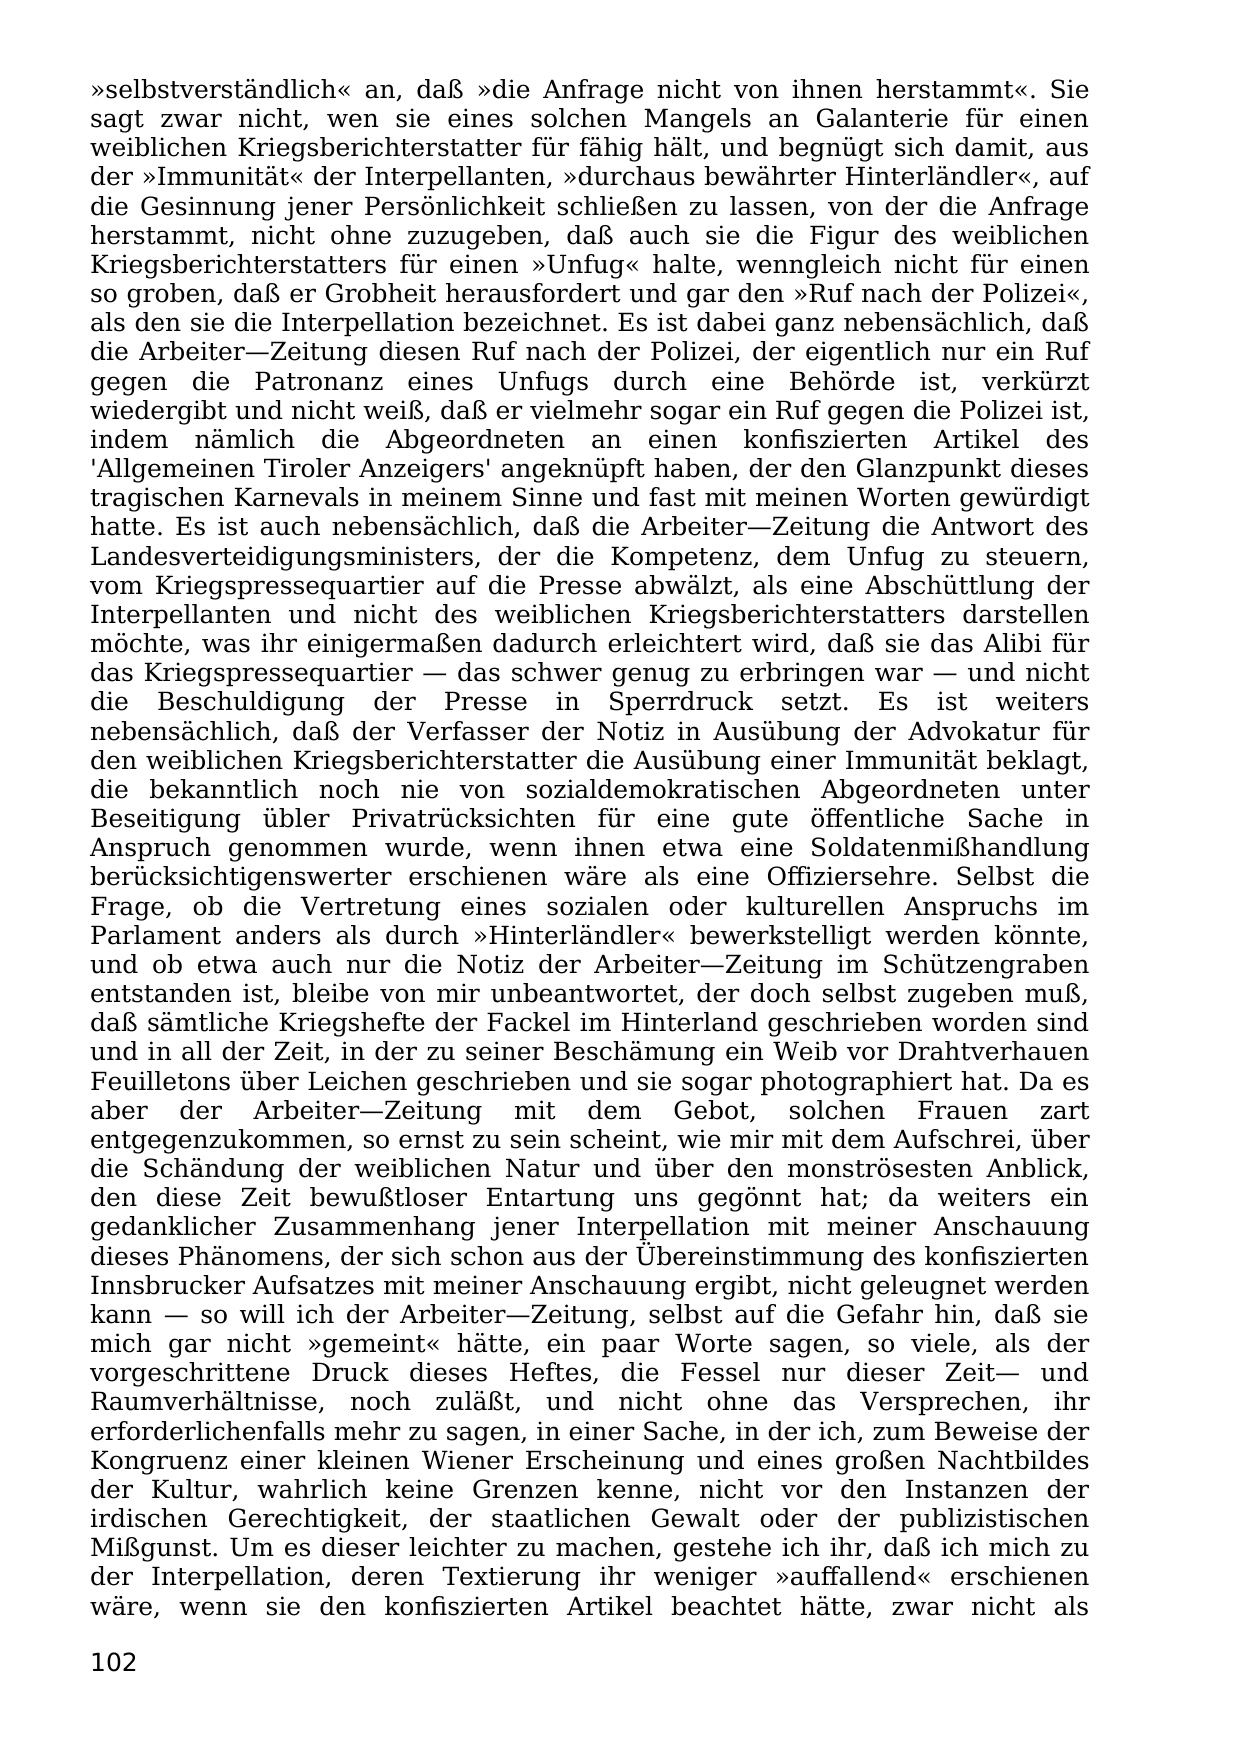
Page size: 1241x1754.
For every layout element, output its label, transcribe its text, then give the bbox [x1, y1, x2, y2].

text »selbstverständlich« an, daß »die Anfrage nicht von ihnen herstammt«. Sie sagt zwar nicht, wen sie eines solchen Mangels an Galanterie für einen weiblichen Kriegsberichterstatter für fähig hält, und begnügt sich damit, aus der »Immunität« der Interpellanten, »durchaus bewährter Hinterländler«, auf die Gesinnung jener Persönlichkeit schließen zu lassen, von der die Anfrage herstammt, nicht ohne zuzugeben, daß auch sie die Figur des weiblichen Kriegsberichterstatters für einen »Unfug« halte, wenngleich nicht für einen so groben, daß er Grobheit herausfordert und gar den »Ruf nach der Polizei«, als den sie die Interpellation bezeichnet. Es ist dabei ganz nebensächlich, daß die Arbeiter—Zeitung diesen Ruf nach der Polizei, der eigentlich nur ein Ruf gegen die Patronanz eines Unfugs durch eine Behörde ist, verkürzt wiedergibt und nicht weiß, daß er vielmehr sogar ein Ruf gegen die Polizei ist, indem nämlich die Abgeordneten an einen konfiszierten Artikel des 'Allgemeinen Tiroler Anzeigers' angeknüpft haben, der den Glanzpunkt dieses tragischen Karnevals in meinem Sinne und fast mit meinen Worten gewürdigt hatte. Es ist auch nebensächlich, daß die Arbeiter—Zeitung die Antwort des Landesverteidigungsministers, der die Kompetenz, dem Unfug zu steuern, vom Kriegspressequartier auf die Presse abwälzt, als eine Abschüttlung der Interpellanten und nicht des weiblichen Kriegsberichterstatters darstellen möchte, was ihr einigermaßen dadurch erleichtert wird, daß sie das Alibi für das Kriegspressequartier — das schwer genug zu erbringen war — und nicht die Beschuldigung der Presse in Sperrdruck setzt. Es ist weiters nebensächlich, daß der Verfasser der Notiz in Ausübung der Advokatur für den weiblichen Kriegsberichterstatter die Ausübung einer Immunität beklagt, die bekanntlich noch nie von sozialdemokratischen Abgeordneten unter Beseitigung übler Privatrücksichten für eine gute öffentliche Sache in Anspruch genommen wurde, wenn ihnen etwa eine Soldatenmißhandlung berücksichtigenswerter erschienen wäre als eine Offiziersehre. Selbst die Frage, ob die Vertretung eines sozialen oder kulturellen Anspruchs im Parlament anders als durch »Hinterländler« bewerkstelligt werden könnte, und ob etwa auch nur die Notiz der Arbeiter—Zeitung im Schützengraben entstanden ist, bleibe von mir unbeantwortet, der doch selbst zugeben muß, daß sämtliche Kriegshefte der Fackel im Hinterland geschrieben worden sind und in all der Zeit, in der zu seiner Beschämung ein Weib vor Drahtverhauen Feuilletons über Leichen geschrieben und sie sogar photographiert hat. Da es aber der Arbeiter—Zeitung mit dem Gebot, solchen Frauen zart entgegenzukommen, so ernst zu sein scheint, wie mir mit dem Aufschrei, über die Schändung der weiblichen Natur und über den monströsesten Anblick, den diese Zeit bewußtloser Entartung uns gegönnt hat; da weiters ein gedanklicher Zusammenhang jener Interpellation mit meiner Anschauung dieses Phänomens, der sich schon aus der Übereinstimmung des konfiszierten Innsbrucker Aufsatzes mit meiner Anschauung ergibt, nicht geleugnet werden kann — so will ich der Arbeiter—Zeitung, selbst auf die Gefahr hin, daß sie mich gar nicht »gemeint« hätte, ein paar Worte sagen, so viele, als der vorgeschrittene Druck dieses Heftes, die Fessel nur dieser Zeit— und Raumverhältnisse, noch zuläßt, und nicht ohne das Versprechen, ihr erforderlichenfalls mehr zu sagen, in einer Sache, in der ich, zum Beweise der Kongruenz einer kleinen Wiener Erscheinung und eines großen Nachtbildes der Kultur, wahrlich keine Grenzen kenne, nicht vor den Instanzen der irdischen Gerechtigkeit, der staatlichen Gewalt oder der publizistischen Mißgunst. Um es dieser leichter zu machen, gestehe ich ihr, daß ich mich zu der Interpellation, deren Textierung ihr weniger »auffallend« erschienen wäre, wenn sie den konfiszierten Artikel beachtet hätte, zwar nicht als [90, 75, 1091, 1621]
